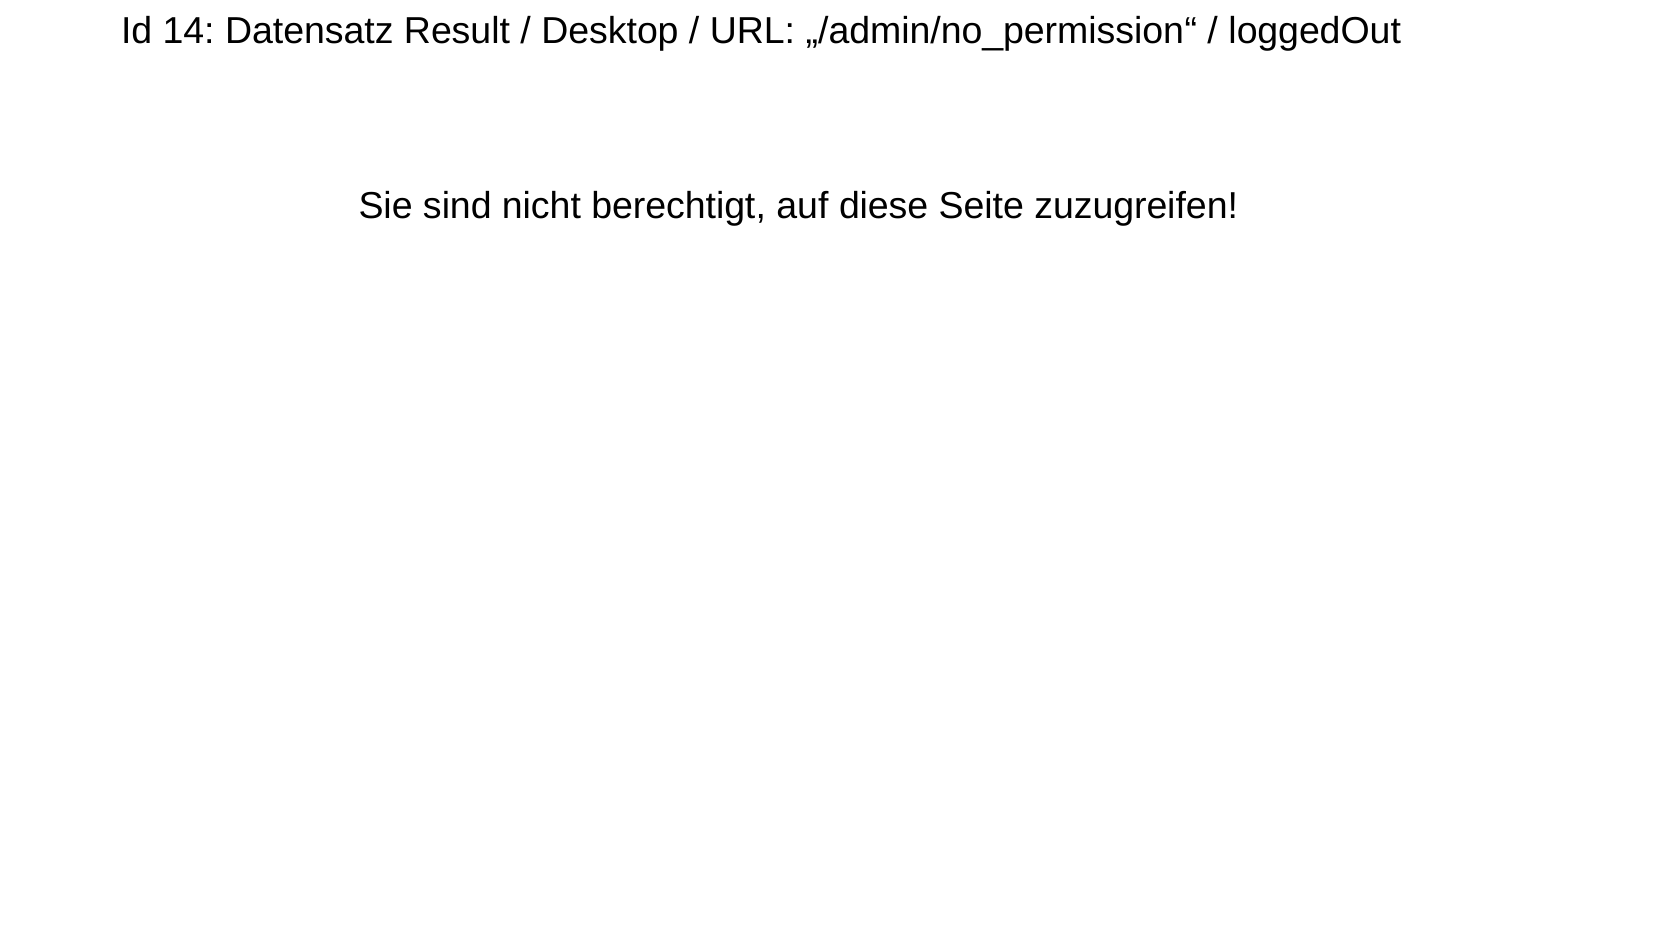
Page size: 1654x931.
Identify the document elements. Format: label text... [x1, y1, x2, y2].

text_box Sie sind nicht berechtigt, auf diese Seite zuzugreifen! [0, 177, 1430, 234]
text_box Id 14: Datensatz Result / Desktop / URL: „/admin/no_permission“ / loggedOut [106, 2, 1560, 59]
